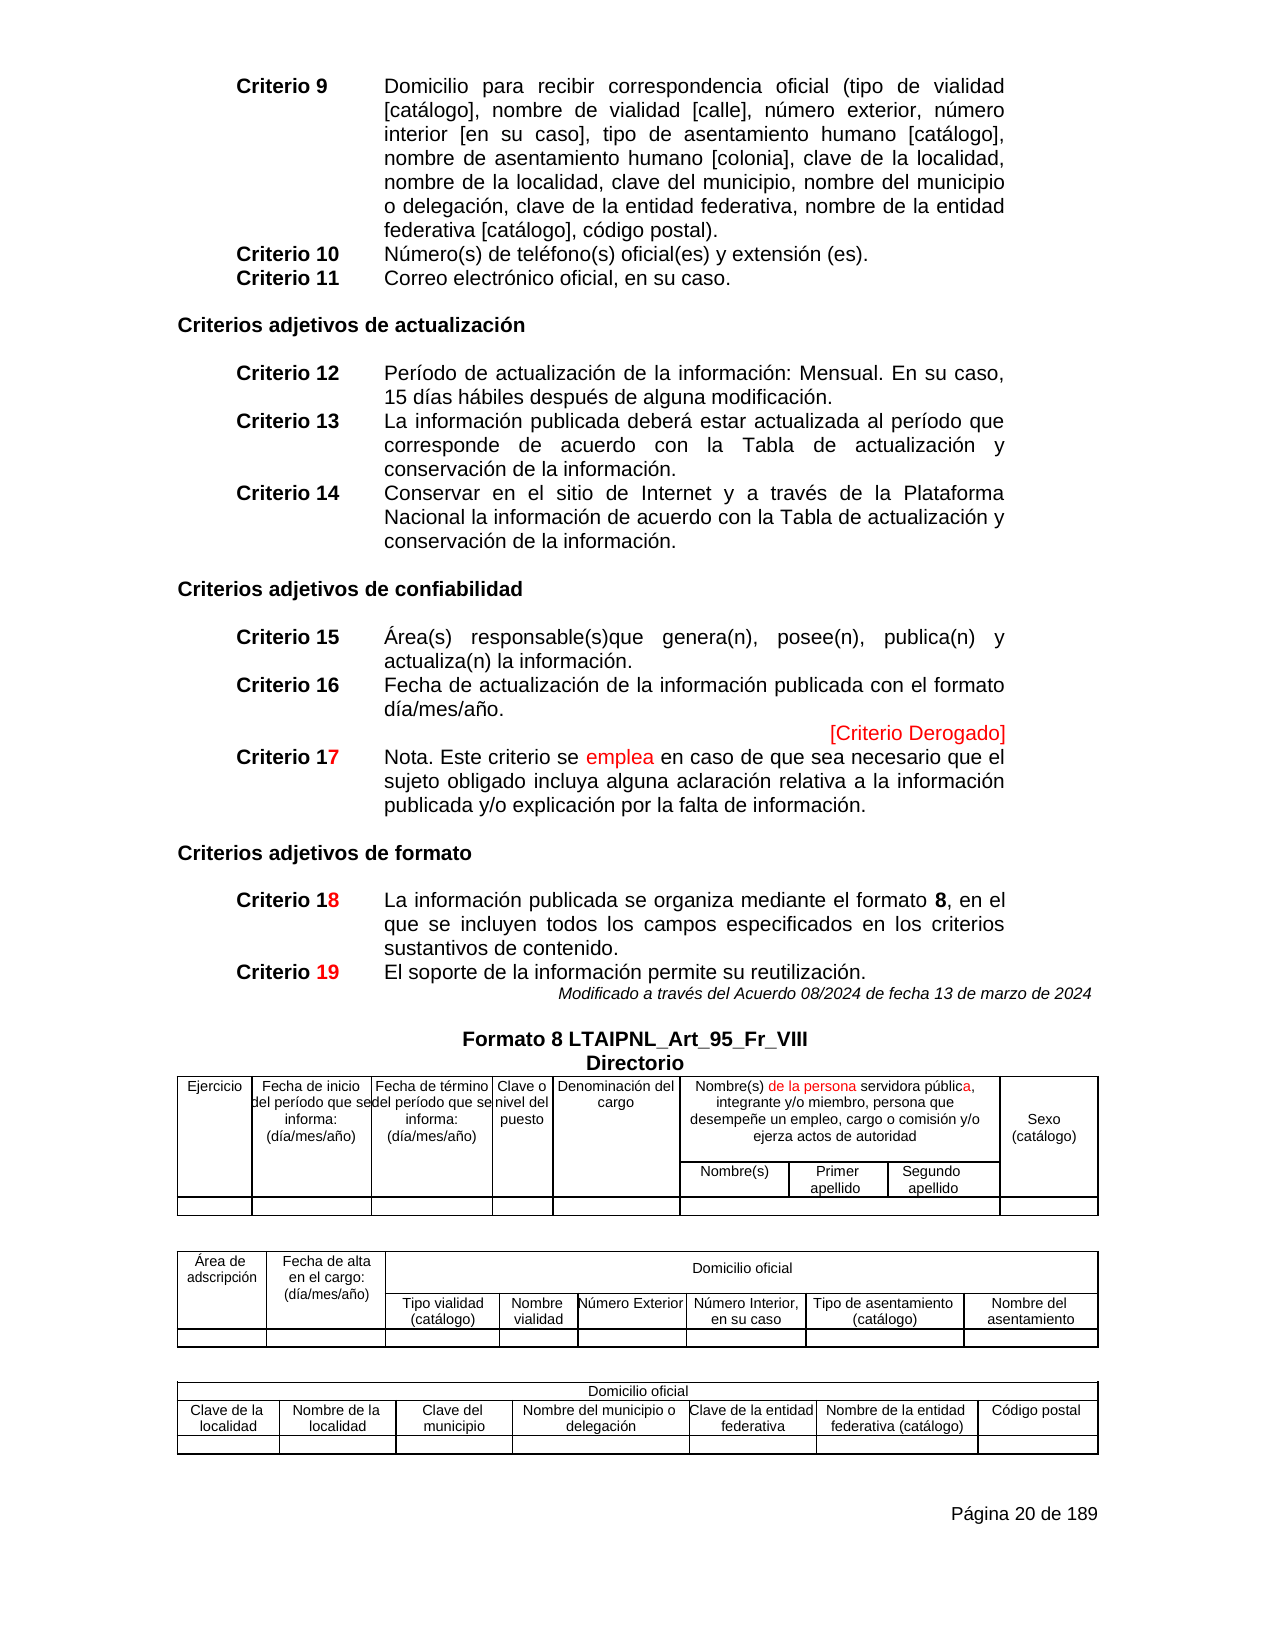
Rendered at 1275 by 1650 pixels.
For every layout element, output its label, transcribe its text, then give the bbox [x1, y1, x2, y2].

text Criterio 17 Nota. Este criterio se emplea en caso de que sea necesario que el sujeto obligado incluya alguna aclaración relativa a la información publicada y/o explicación por la falta de información. [236, 744, 1006, 816]
table_header Domicilio oficial [178, 1383, 1097, 1400]
table_cell Clave de la entidad federativa [690, 1401, 816, 1435]
text Criterio 9 Domicilio para recibir correspondencia oficial (tipo de vialidad [catálogo], nombre de vialidad [calle], número exterior, número interior [en su caso], tipo de asentamiento humano [catálogo], nombre de asentamiento humano [colonia], clave de la localidad, nombre de la localidad, clave del municipio, nombre del municipio o delegación, clave de la entidad federativa, nombre de la entidad federativa [catálogo], código postal). [236, 74, 1006, 241]
table_cell [979, 1436, 1097, 1453]
table_cell Segundo apellido [889, 1163, 999, 1196]
table_cell [267, 1330, 385, 1346]
text [Criterio Derogado] [236, 721, 1006, 744]
table_cell [1001, 1198, 1097, 1214]
table_cell [280, 1436, 395, 1453]
table_header Área de adscripción [178, 1252, 266, 1328]
text Modificado a través del Acuerdo 08/2024 de fecha 13 de marzo de 2024 [177, 984, 1098, 1003]
table_cell [178, 1330, 266, 1346]
table_cell [965, 1330, 1097, 1346]
table_header Domicilio oficial [386, 1252, 1097, 1293]
text Criterios adjetivos de actualización [177, 313, 1006, 337]
table_cell [554, 1198, 679, 1214]
text Criterio 15 Área(s) responsable(s)que genera(n), posee(n), publica(n) y actualiza(n) la información. [236, 625, 1006, 673]
table_cell Código postal [979, 1401, 1097, 1435]
table_cell Tipo vialidad (catálogo) [386, 1294, 499, 1328]
text Criterio 12 Período de actualización de la información: Mensual. En su caso, 15 días hábiles después de alguna modificación. [236, 361, 1006, 409]
table_header Clave o nivel del puesto [493, 1077, 552, 1196]
table_header Fecha de alta en el cargo: (día/mes/año) [267, 1252, 385, 1328]
table_cell [372, 1198, 492, 1214]
table_cell [687, 1330, 805, 1346]
table_header Sexo (catálogo) [1001, 1077, 1097, 1196]
table_cell Nombre del municipio o delegación [513, 1401, 689, 1435]
table_cell Nombre de la localidad [280, 1401, 395, 1435]
table_cell Tipo de asentamiento (catálogo) [807, 1294, 963, 1328]
table_cell Clave de la localidad [178, 1401, 279, 1435]
table_cell Nombre del asentamiento [965, 1294, 1097, 1328]
table_cell Número Exterior [579, 1294, 686, 1328]
text Criterio 16 Fecha de actualización de la información publicada con el formato día/mes/año. [236, 673, 1006, 721]
text Criterio 18 La información publicada se organiza mediante el formato 8, en el que se incluyen todos los campos especificados en los criterios sustantivos de contenido. [236, 888, 1006, 960]
text Directorio [177, 1051, 1093, 1075]
table_cell Nombre vialidad [500, 1294, 577, 1328]
text Criterios adjetivos de formato [177, 840, 1006, 864]
text Criterio 10 Número(s) de teléfono(s) oficial(es) y extensión (es). [236, 241, 1006, 265]
table_cell [579, 1330, 686, 1346]
table_cell [253, 1198, 371, 1214]
text Criterios adjetivos de confiabilidad [177, 577, 1006, 601]
text Formato 8 LTAIPNL_Art_95_Fr_VIII [177, 1027, 1093, 1051]
table_cell [178, 1198, 251, 1214]
table_cell [690, 1436, 816, 1453]
table_cell Primer apellido [790, 1163, 887, 1196]
text Criterio 19 El soporte de la información permite su reutilización. [236, 960, 1006, 984]
table_cell [397, 1436, 512, 1453]
table_header Denominación del cargo [554, 1077, 679, 1196]
table_cell [817, 1436, 977, 1453]
table_cell Clave del municipio [397, 1401, 512, 1435]
table_cell Nombre de la entidad federativa (catálogo) [817, 1401, 977, 1435]
table_cell Número Interior, en su caso [687, 1294, 805, 1328]
table_cell [386, 1330, 499, 1346]
table_cell [681, 1198, 999, 1214]
table_cell [178, 1436, 279, 1453]
table_cell [513, 1436, 689, 1453]
table_header Ejercicio [178, 1077, 251, 1196]
table_cell [807, 1330, 963, 1346]
text Criterio 11 Correo electrónico oficial, en su caso. [236, 265, 1006, 289]
text Criterio 14 Conservar en el sitio de Internet y a través de la Plataforma Nacional la información de acuerdo con la Tabla de actualización y conservación de la información. [236, 481, 1006, 553]
table_cell Nombre(s) [681, 1163, 788, 1196]
table_header Fecha de término del período que se informa: (día/mes/año) [372, 1077, 492, 1196]
table_header Fecha de inicio del período que se informa: (día/mes/año) [253, 1077, 371, 1196]
table_header Nombre(s) de la persona servidora pública, integrante y/o miembro, persona que desempeñe un empleo, cargo o comisión y/o ejerza actos de autoridad [681, 1077, 999, 1161]
table_cell [500, 1330, 577, 1346]
text Criterio 13 La información publicada deberá estar actualizada al período que corresponde de acuerdo con la Tabla de actualización y conservación de la información. [236, 409, 1006, 481]
table_cell [493, 1198, 552, 1214]
